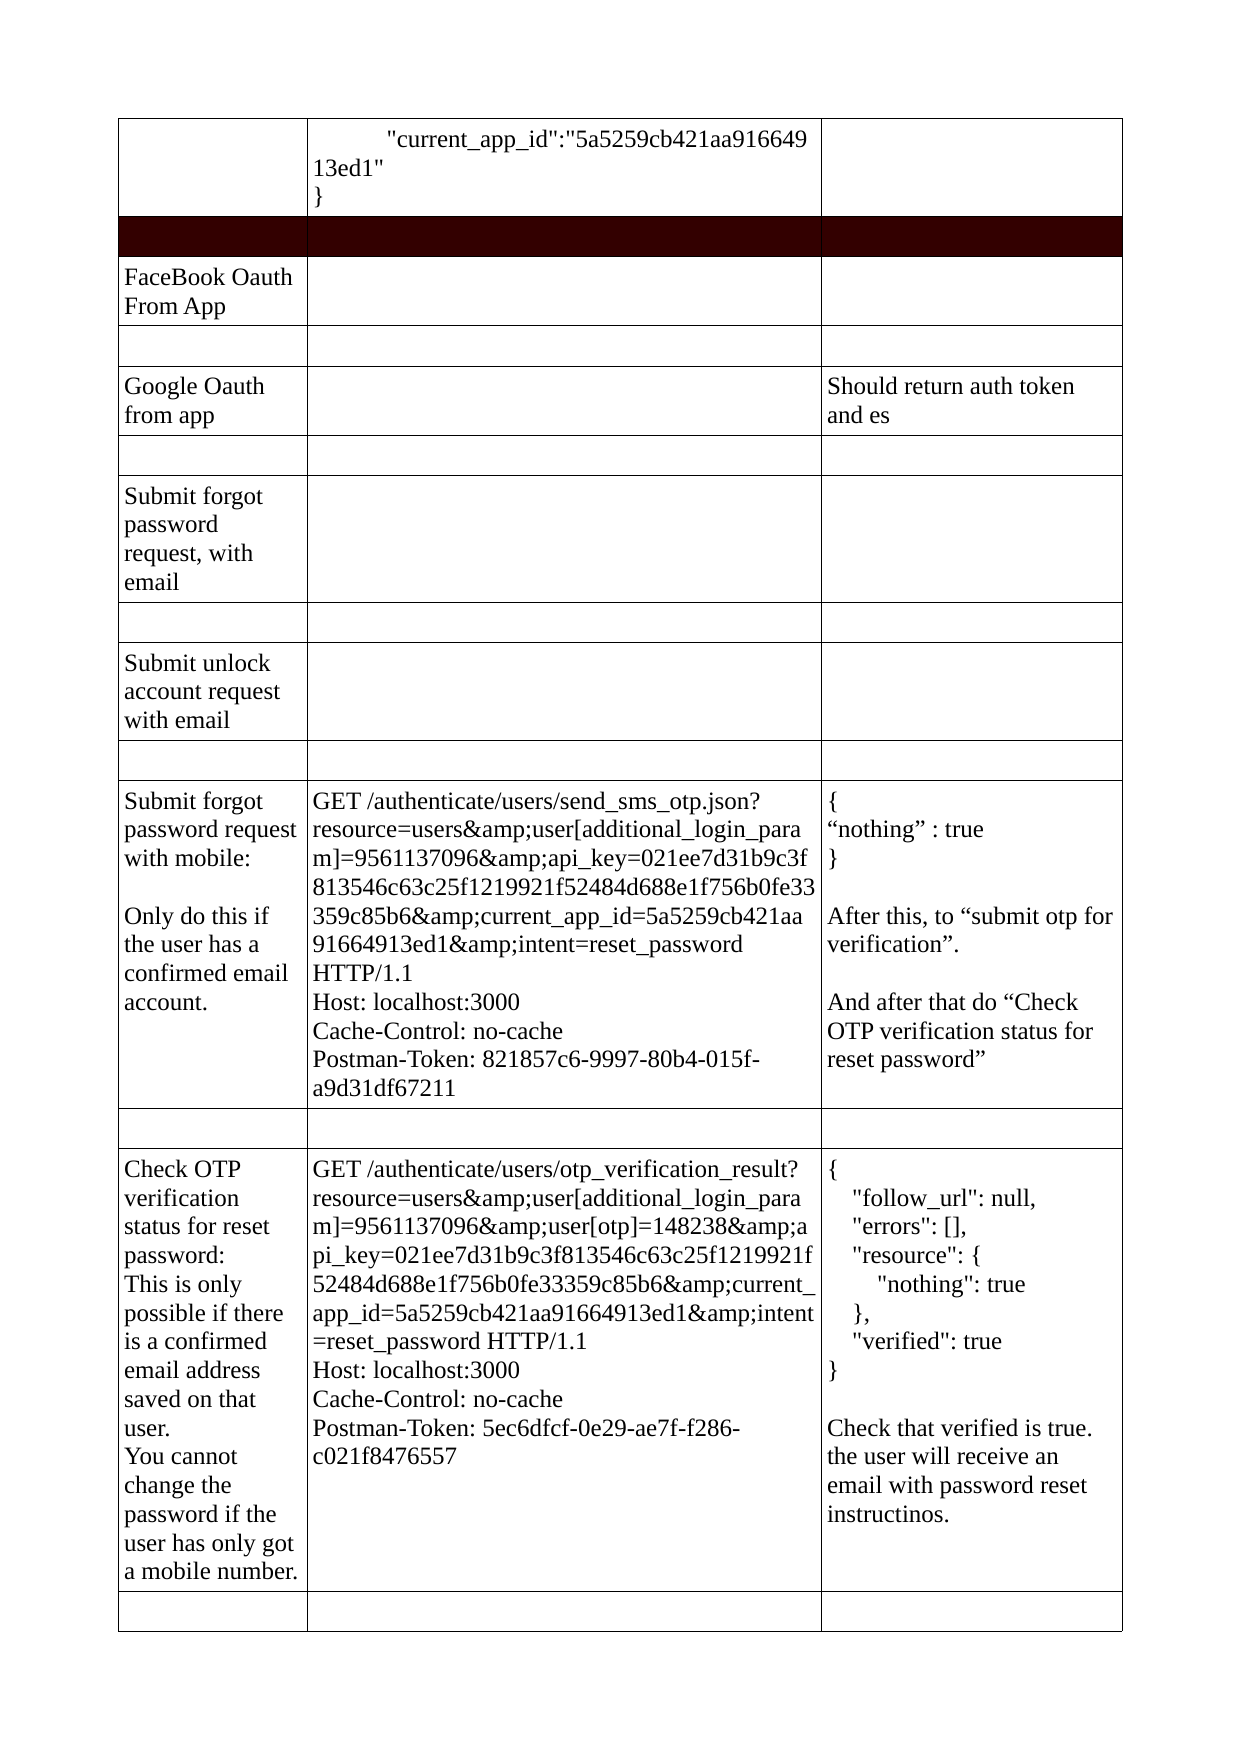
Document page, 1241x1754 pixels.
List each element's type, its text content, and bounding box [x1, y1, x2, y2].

table_cell [822, 326, 1122, 366]
table_cell [308, 257, 821, 325]
table_cell [308, 326, 821, 366]
table_cell [822, 1592, 1122, 1631]
table_cell { “nothing” : true } After this, to “submit otp for verification”. And after that do “Check OTP verification status for reset password” [822, 781, 1122, 1108]
table_cell [822, 603, 1122, 642]
table_cell [119, 119, 307, 216]
table_cell [119, 741, 307, 780]
table_cell Check OTP verification status for reset password: This is only possible if there is a confirmed email address saved on that user. You cannot change the password if the user has only got a mobile number. [119, 1149, 307, 1591]
table_cell GET /authenticate/users/send_sms_otp.json?resource=users&amp;user[additional_login_param]=9561137096&amp;api_key=021ee7d31b9c3f813546c63c25f1219921f52484d688e1f756b0fe33359c85b6&amp;current_app_id=5a5259cb421aa91664913ed1&amp;intent=reset_password HTTP/1.1 Host: localhost:3000 Cache-Control: no-cache Postman-Token: 821857c6-9997-80b4-015f-a9d31df67211 [308, 781, 821, 1108]
table_cell [822, 119, 1122, 216]
table_cell [822, 1109, 1122, 1148]
table_cell [308, 367, 821, 435]
table_cell { "follow_url": null, "errors": [], "resource": { "nothing": true }, "verified": true } Check that verified is true. the user will receive an email with password reset instructinos. [822, 1149, 1122, 1591]
table_cell [308, 217, 821, 256]
table_cell [119, 217, 307, 256]
table_cell [308, 436, 821, 475]
table_cell Google Oauth from app [119, 367, 307, 435]
table_cell "current_app_id":"5a5259cb421aa91664913ed1" } [308, 119, 821, 216]
table_cell [822, 257, 1122, 325]
table_cell Submit forgot password request with mobile: Only do this if the user has a confirmed email account. [119, 781, 307, 1108]
table_cell [822, 476, 1122, 602]
table_cell Should return auth token and es [822, 367, 1122, 435]
table_cell [822, 643, 1122, 740]
table_cell [119, 1592, 307, 1631]
table_cell GET /authenticate/users/otp_verification_result?resource=users&amp;user[additional_login_param]=9561137096&amp;user[otp]=148238&amp;api_key=021ee7d31b9c3f813546c63c25f1219921f52484d688e1f756b0fe33359c85b6&amp;current_app_id=5a5259cb421aa91664913ed1&amp;intent=reset_password HTTP/1.1 Host: localhost:3000 Cache-Control: no-cache Postman-Token: 5ec6dfcf-0e29-ae7f-f286-c021f8476557 [308, 1149, 821, 1591]
table_cell [308, 603, 821, 642]
table_cell Submit forgot password request, with email [119, 476, 307, 602]
table_cell FaceBook Oauth From App [119, 257, 307, 325]
table_cell [119, 326, 307, 366]
table_cell Submit unlock account request with email [119, 643, 307, 740]
table_cell [119, 603, 307, 642]
table_cell [308, 476, 821, 602]
table_cell [308, 1109, 821, 1148]
table_cell [822, 436, 1122, 475]
table_cell [119, 1109, 307, 1148]
table_cell [822, 741, 1122, 780]
table_cell [119, 436, 307, 475]
table_cell [308, 741, 821, 780]
table_cell [822, 217, 1122, 256]
table_cell [308, 1592, 821, 1631]
table_cell [308, 643, 821, 740]
